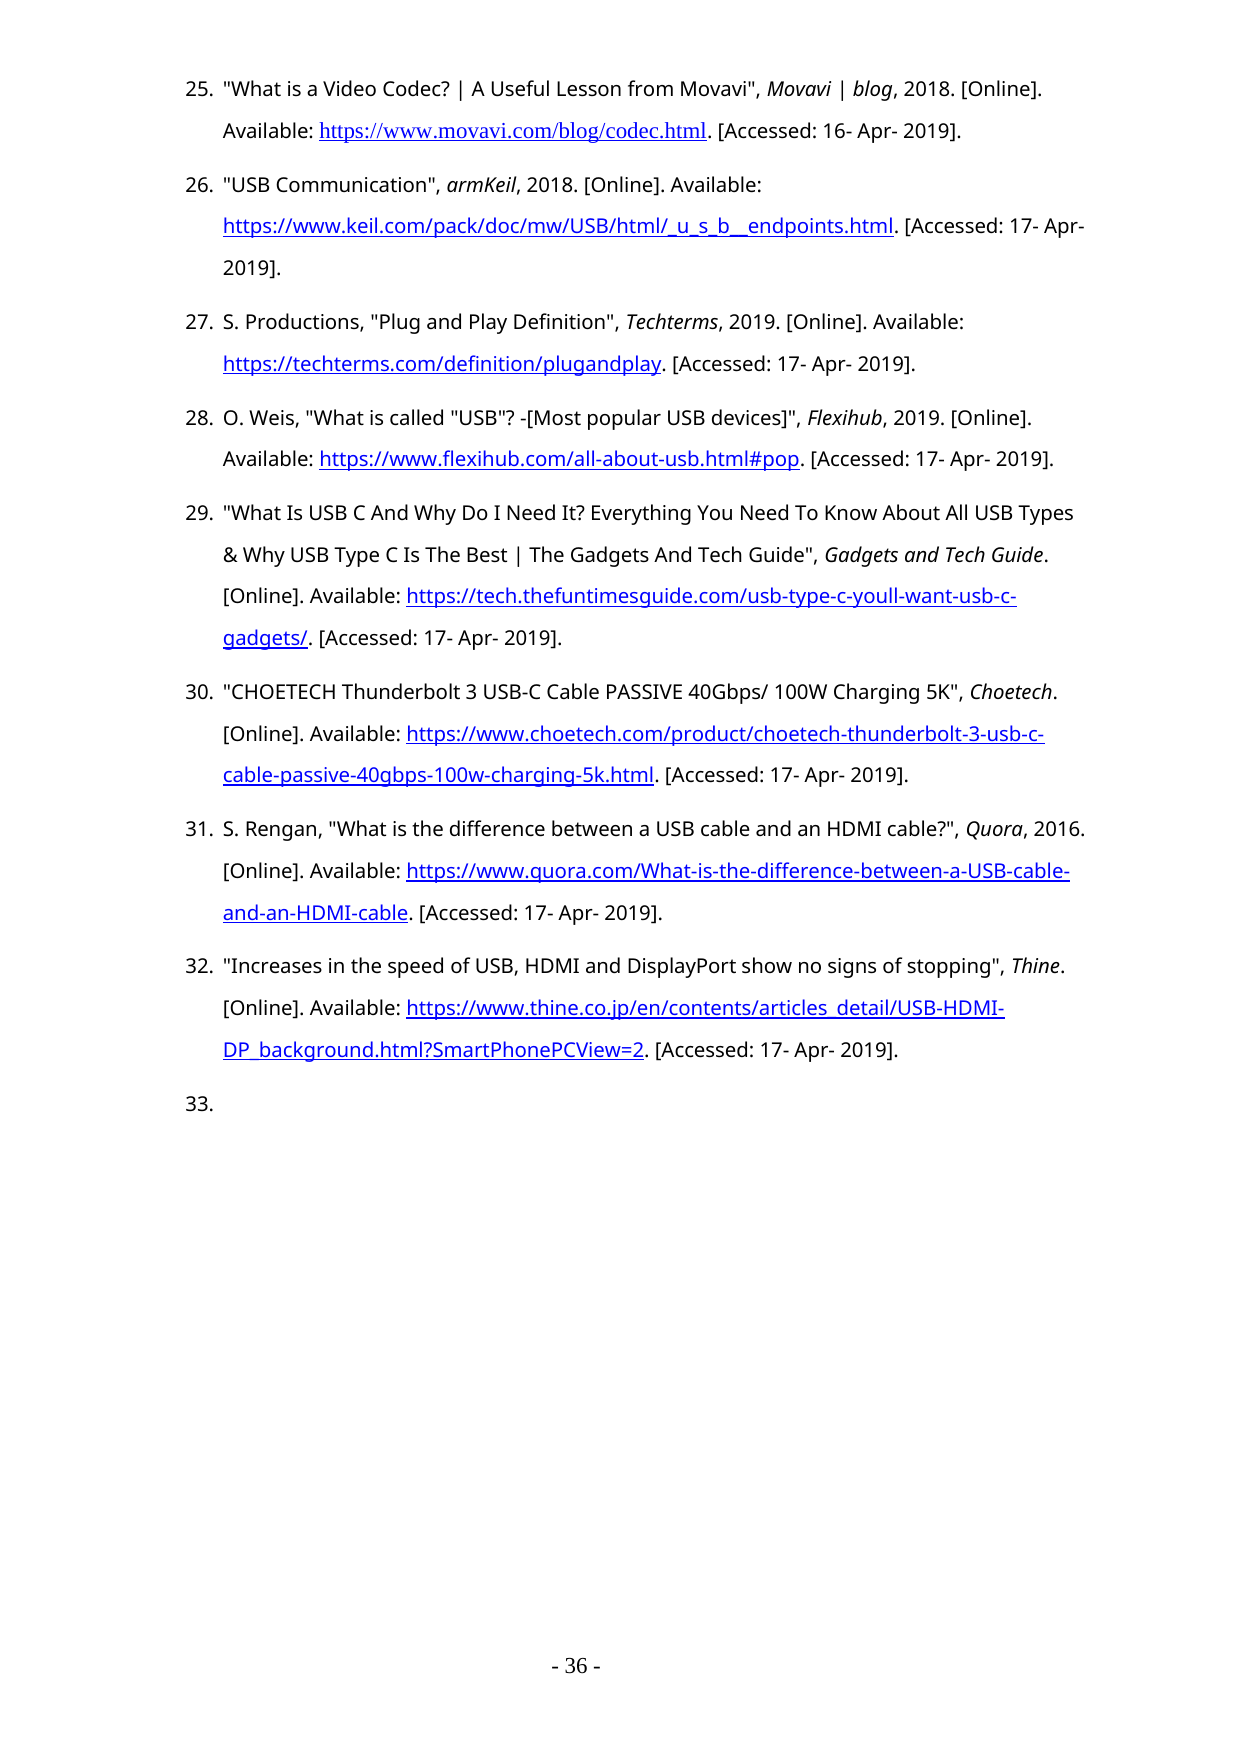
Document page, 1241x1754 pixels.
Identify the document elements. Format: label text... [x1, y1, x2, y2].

list "Increases in the speed of USB, HDMI and DisplayPort show no signs of stopping", Thine. [Online]. Available: https://www.thine.co.jp/en/contents/articles_detail/USB-HDMI-DP_background.html?SmartPhonePCView=2. [Accessed: 17- Apr- 2019]. [185, 952, 1092, 1063]
list "What Is USB C And Why Do I Need It? Everything You Need To Know About All USB Types & Why USB Type C Is The Best | The Gadgets And Tech Guide", Gadgets and Tech Guide. [Online]. Available: https://tech.thefuntimesguide.com/usb-type-c-youll-want-usb-c-gadgets/. [Accessed: 17- Apr- 2019]. [185, 499, 1092, 651]
list O. Weis, "What is called "USB"? -[Most popular USB devices]", Flexihub, 2019. [Online]. Available: https://www.flexihub.com/all-about-usb.html#pop. [Accessed: 17- Apr- 2019]. [185, 403, 1092, 473]
list "What is a Video Codec? | A Useful Lesson from Movavi", Movavi | blog, 2018. [Online]. Available: https://www.movavi.com/blog/codec.html. [Accessed: 16- Apr- 2019]. [185, 75, 1092, 144]
list "USB Communication", armKeil, 2018. [Online]. Available: https://www.keil.com/pack/doc/mw/USB/html/_u_s_b__endpoints.html. [Accessed: 17- Apr- 2019]. [185, 171, 1092, 281]
list S. Productions, "Plug and Play Definition", Techterms, 2019. [Online]. Available: https://techterms.com/definition/plugandplay. [Accessed: 17- Apr- 2019]. [185, 308, 1092, 377]
list S. Rengan, "What is the difference between a USB cable and an HDMI cable?", Quora, 2016. [Online]. Available: https://www.quora.com/What-is-the-difference-between-a-USB-cable-and-an-HDMI-cable. [Accessed: 17- Apr- 2019]. [185, 815, 1092, 926]
list "CHOETECH Thunderbolt 3 USB-C Cable PASSIVE 40Gbps/ 100W Charging 5K", Choetech. [Online]. Available: https://www.choetech.com/product/choetech-thunderbolt-3-usb-c-cable-passive-40gbps-100w-charging-5k.html. [Accessed: 17- Apr- 2019]. [185, 678, 1092, 789]
